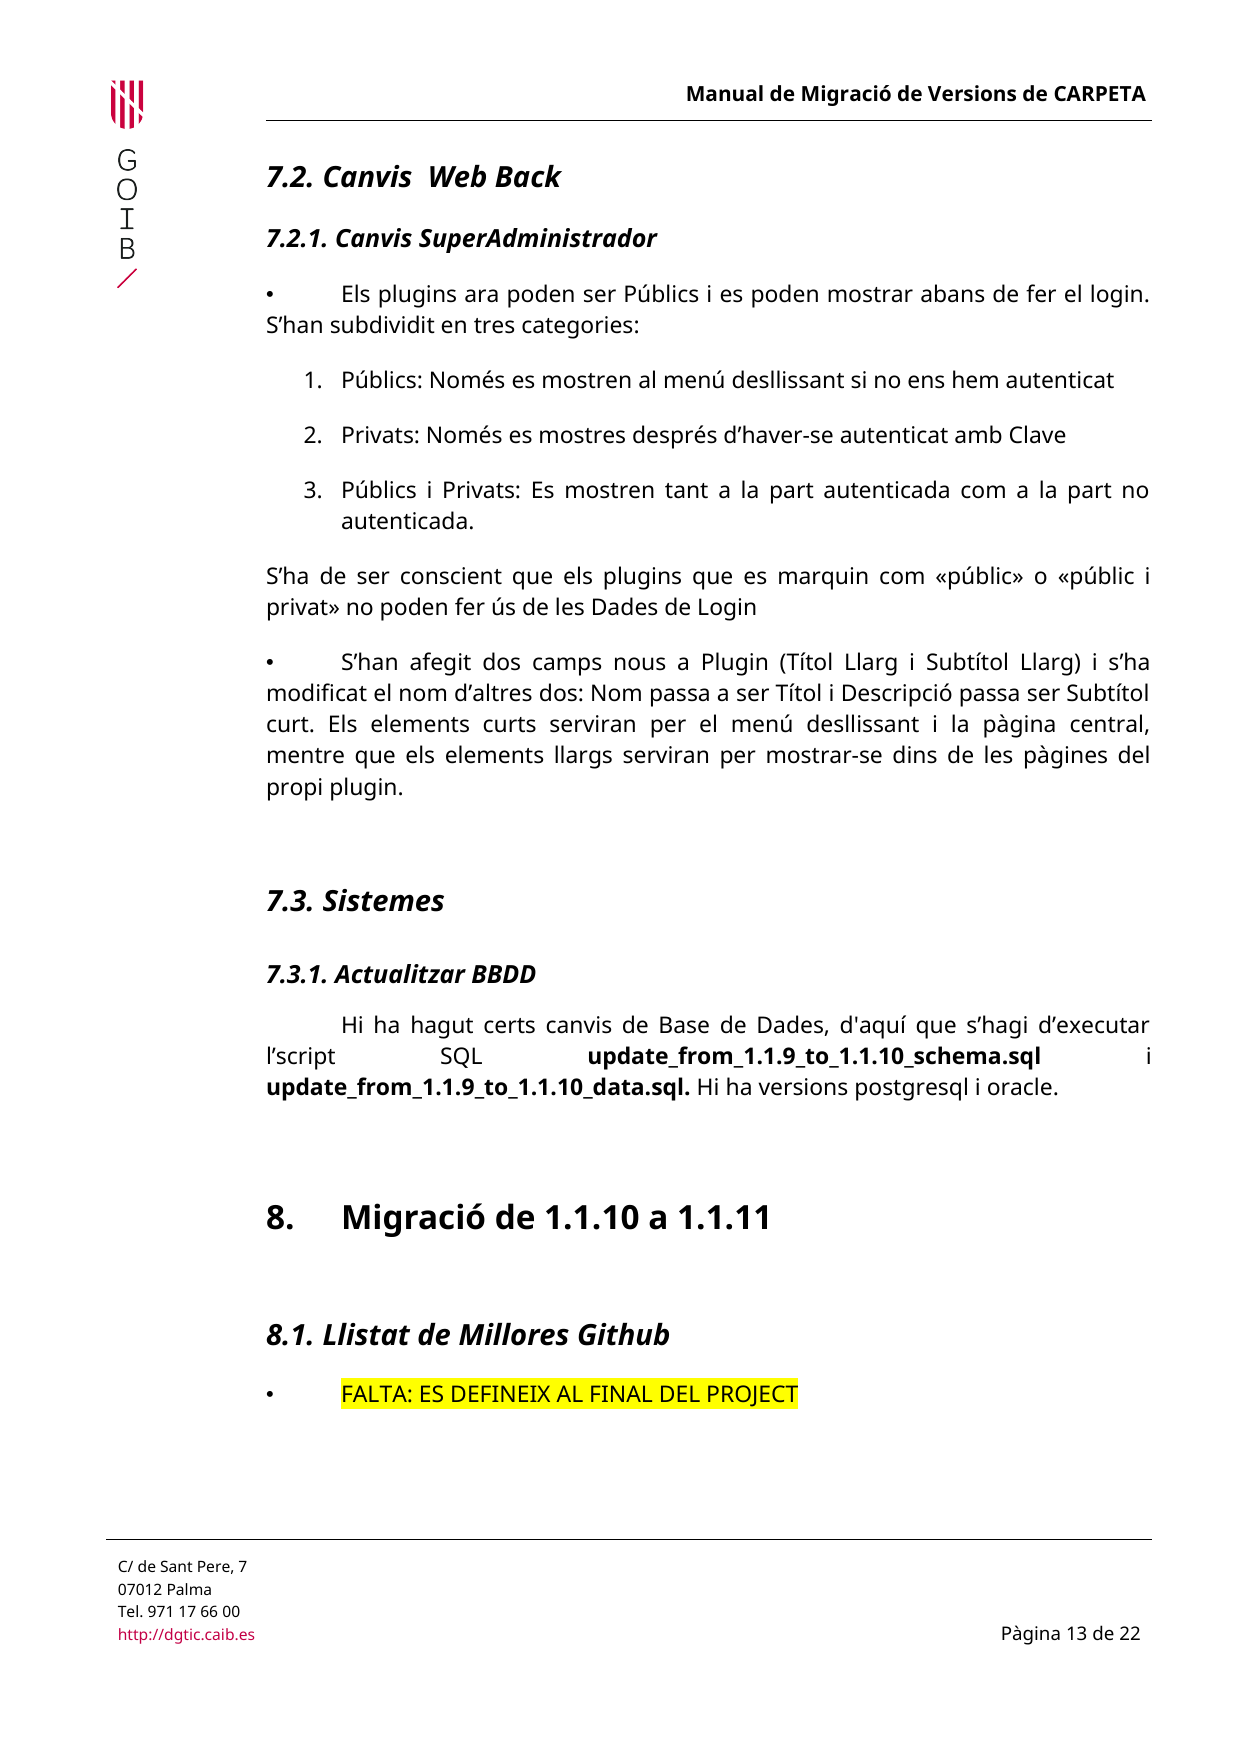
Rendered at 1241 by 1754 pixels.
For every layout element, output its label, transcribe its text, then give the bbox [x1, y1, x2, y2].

text S’ha de ser conscient que els plugins que es marquin com «públic» o «públic i privat» no poden fer ús de les Dades de Login [266, 560, 1152, 622]
picture [82, 57, 172, 319]
subtitle Migració de 1.1.10 a 1.1.11 [266, 1194, 1152, 1239]
list FALTA: ES DEFINEIX AL FINAL DEL PROJECT [266, 1378, 1152, 1409]
subtitle Canvis SuperAdministrador [266, 220, 1152, 254]
subtitle Sistemes [266, 880, 1152, 920]
list Públics: Només es mostren al menú desllissant si no ens hem autenticat [303, 364, 1152, 395]
list S’han afegit dos camps nous a Plugin (Títol Llarg i Subtítol Llarg) i s’ha modificat el nom d’altres dos: Nom passa a ser Títol i Descripció passa ser Subtítol curt. Els elements curts serviran per el menú desllissant i la pàgina central, mentre que els elements llargs serviran per mostrar-se dins de les pàgines del propi plugin. [266, 646, 1152, 802]
subtitle Llistat de Millores Github [266, 1314, 1152, 1353]
list Privats: Només es mostres després d’haver-se autenticat amb Clave [303, 419, 1152, 450]
subtitle Actualitzar BBDD [266, 957, 1152, 991]
list Hi ha hagut certs canvis de Base de Dades, d'aquí que s’hagi d’executar l’script SQL update_from_1.1.9_to_1.1.10_schema.sql i update_from_1.1.9_to_1.1.10_data.sql. Hi ha versions postgresql i oracle. [266, 1009, 1152, 1103]
subtitle Canvis Web Back [266, 156, 1152, 196]
list Els plugins ara poden ser Públics i es poden mostrar abans de fer el login. S’han subdividit en tres categories: [266, 278, 1152, 341]
list Públics i Privats: Es mostren tant a la part autenticada com a la part no autenticada. [303, 474, 1152, 536]
